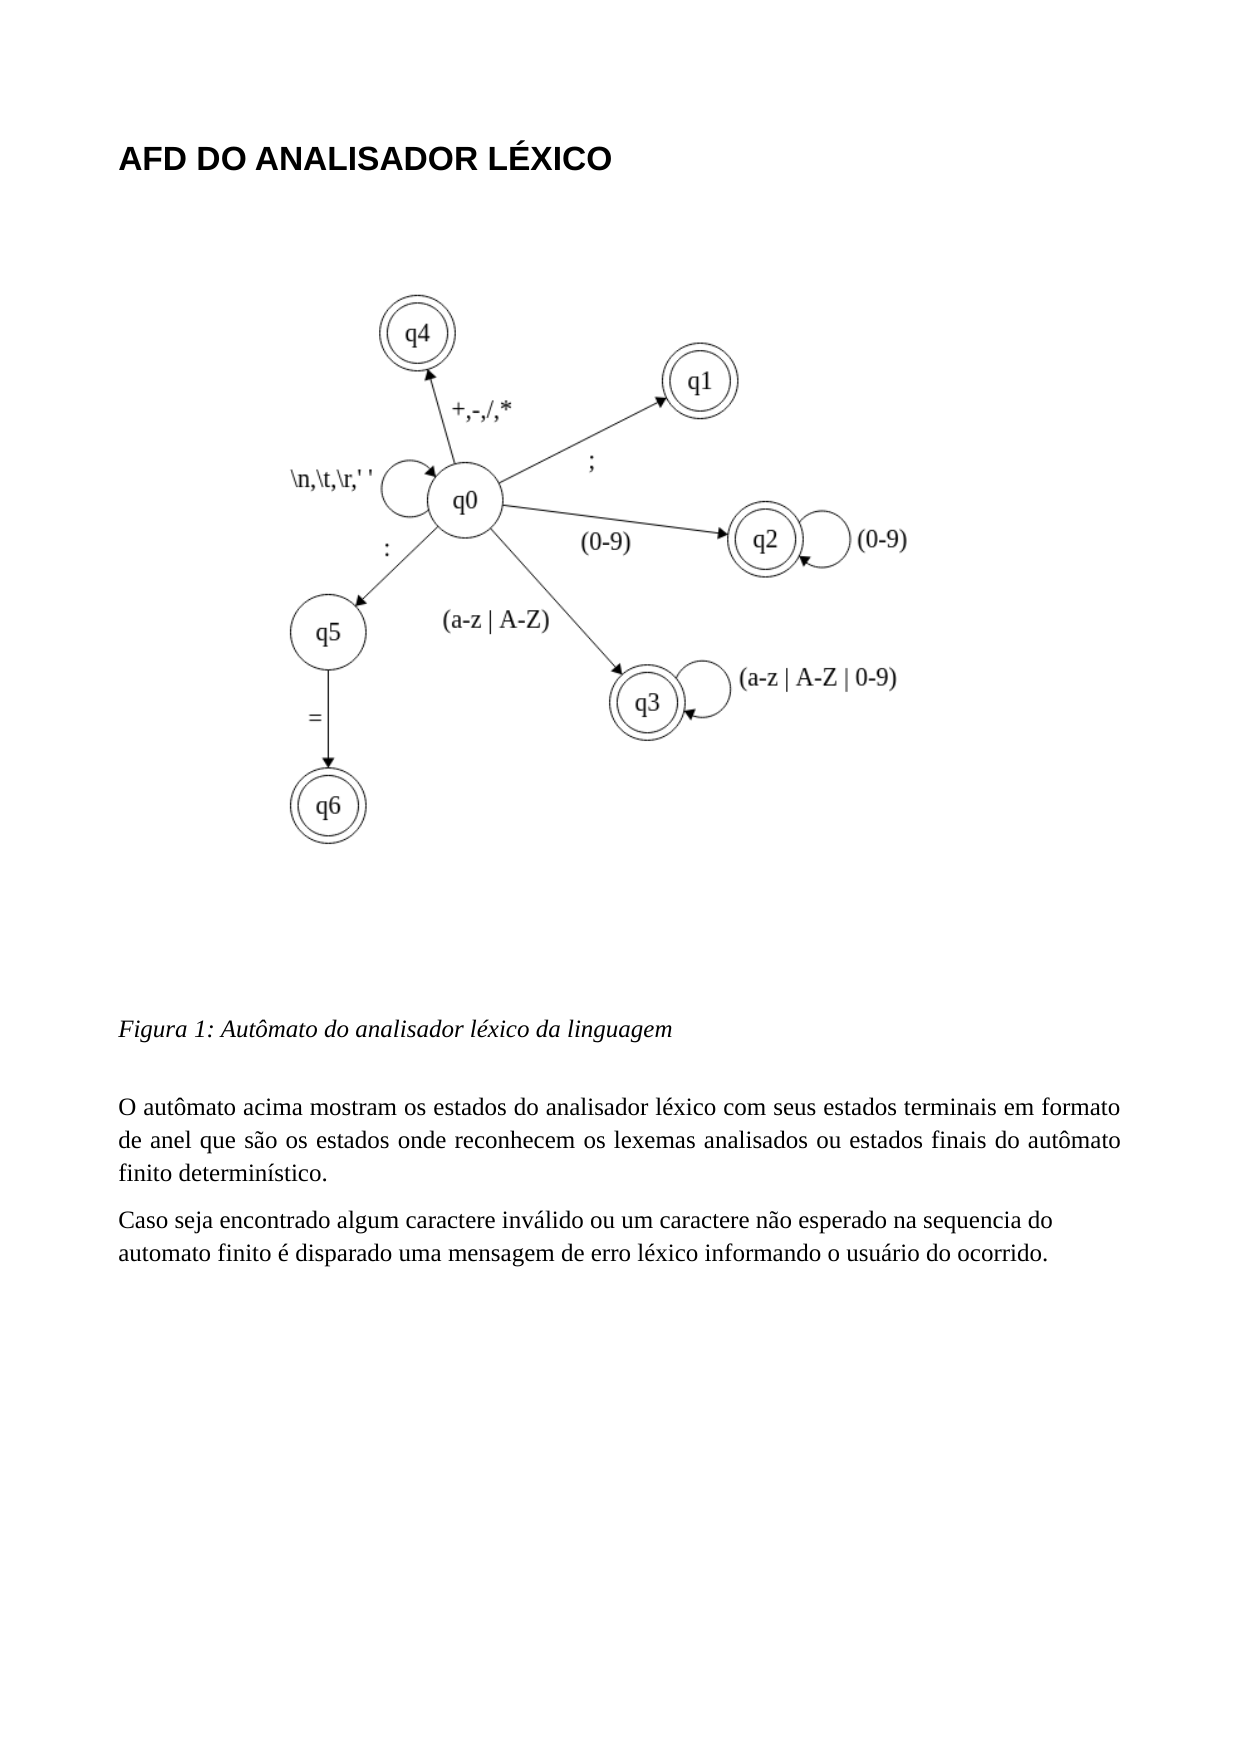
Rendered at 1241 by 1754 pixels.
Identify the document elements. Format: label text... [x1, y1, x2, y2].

subtitle AFD DO ANALISADOR LÉXICO [118, 139, 1122, 178]
text [118, 249, 1122, 261]
picture [118, 261, 1123, 1015]
text O autômato acima mostram os estados do analisador léxico com seus estados terminais em formato de anel que são os estados onde reconhecem os lexemas analisados ou estados finais do autômato finito determinístico. [118, 1043, 1122, 1187]
text Figura 1: Autômato do analisador léxico da linguagem [118, 1015, 1122, 1043]
text Caso seja encontrado algum caractere inválido ou um caractere não esperado na sequencia do automato finito é disparado uma mensagem de erro léxico informando o usuário do ocorrido. [118, 1206, 1122, 1267]
